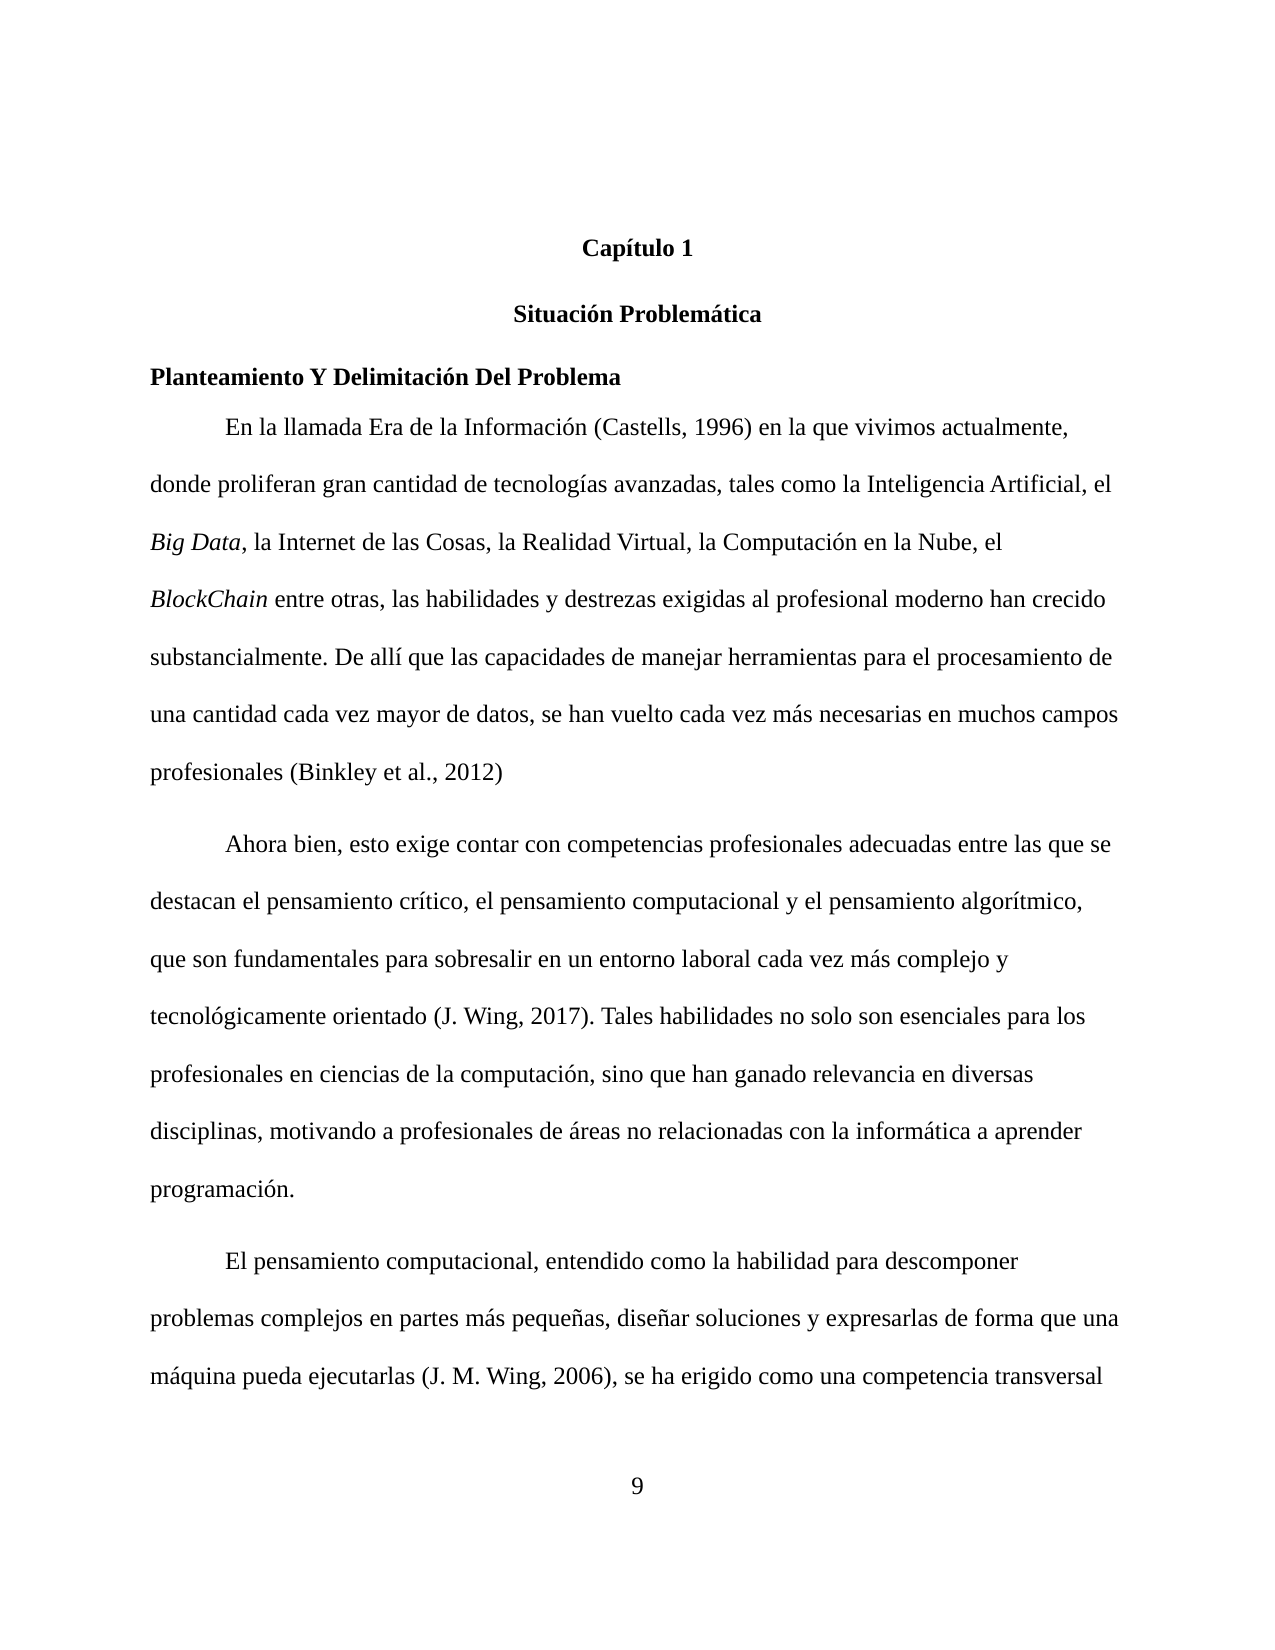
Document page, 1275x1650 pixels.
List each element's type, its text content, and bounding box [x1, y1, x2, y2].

subtitle Planteamiento y delimitación del Problema [150, 362, 1125, 391]
text En la llamada Era de la Información (Castells, 1996) en la que vivimos actualmente, donde proliferan gran cantidad de tecnologías avanzadas, tales como la Inteligencia Artificial, el Big Data, la Internet de las Cosas, la Realidad Virtual, la Computación en la Nube, el BlockChain entre otras, las habilidades y destrezas exigidas al profesional moderno han crecido substancialmente. De allí que las capacidades de manejar herramientas para el procesamiento de una cantidad cada vez mayor de datos, se han vuelto cada vez más necesarias en muchos campos profesionales (Binkley et al., 2012) [150, 412, 1125, 785]
text El pensamiento computacional, entendido como la habilidad para descomponer problemas complejos en partes más pequeñas, diseñar soluciones y expresarlas de forma que una máquina pueda ejecutarlas (J. M. Wing, 2006), se ha erigido como una competencia transversal [150, 1246, 1125, 1389]
subtitle Capítulo 1 [150, 233, 1125, 262]
subtitle Situación Problemática [150, 299, 1125, 328]
text Ahora bien, esto exige contar con competencias profesionales adecuadas entre las que se destacan el pensamiento crítico, el pensamiento computacional y el pensamiento algorítmico, que son fundamentales para sobresalir en un entorno laboral cada vez más complejo y tecnológicamente orientado (J. Wing, 2017). Tales habilidades no solo son esenciales para los profesionales en ciencias de la computación, sino que han ganado relevancia en diversas disciplinas, motivando a profesionales de áreas no relacionadas con la informática a aprender programación. [150, 829, 1125, 1202]
